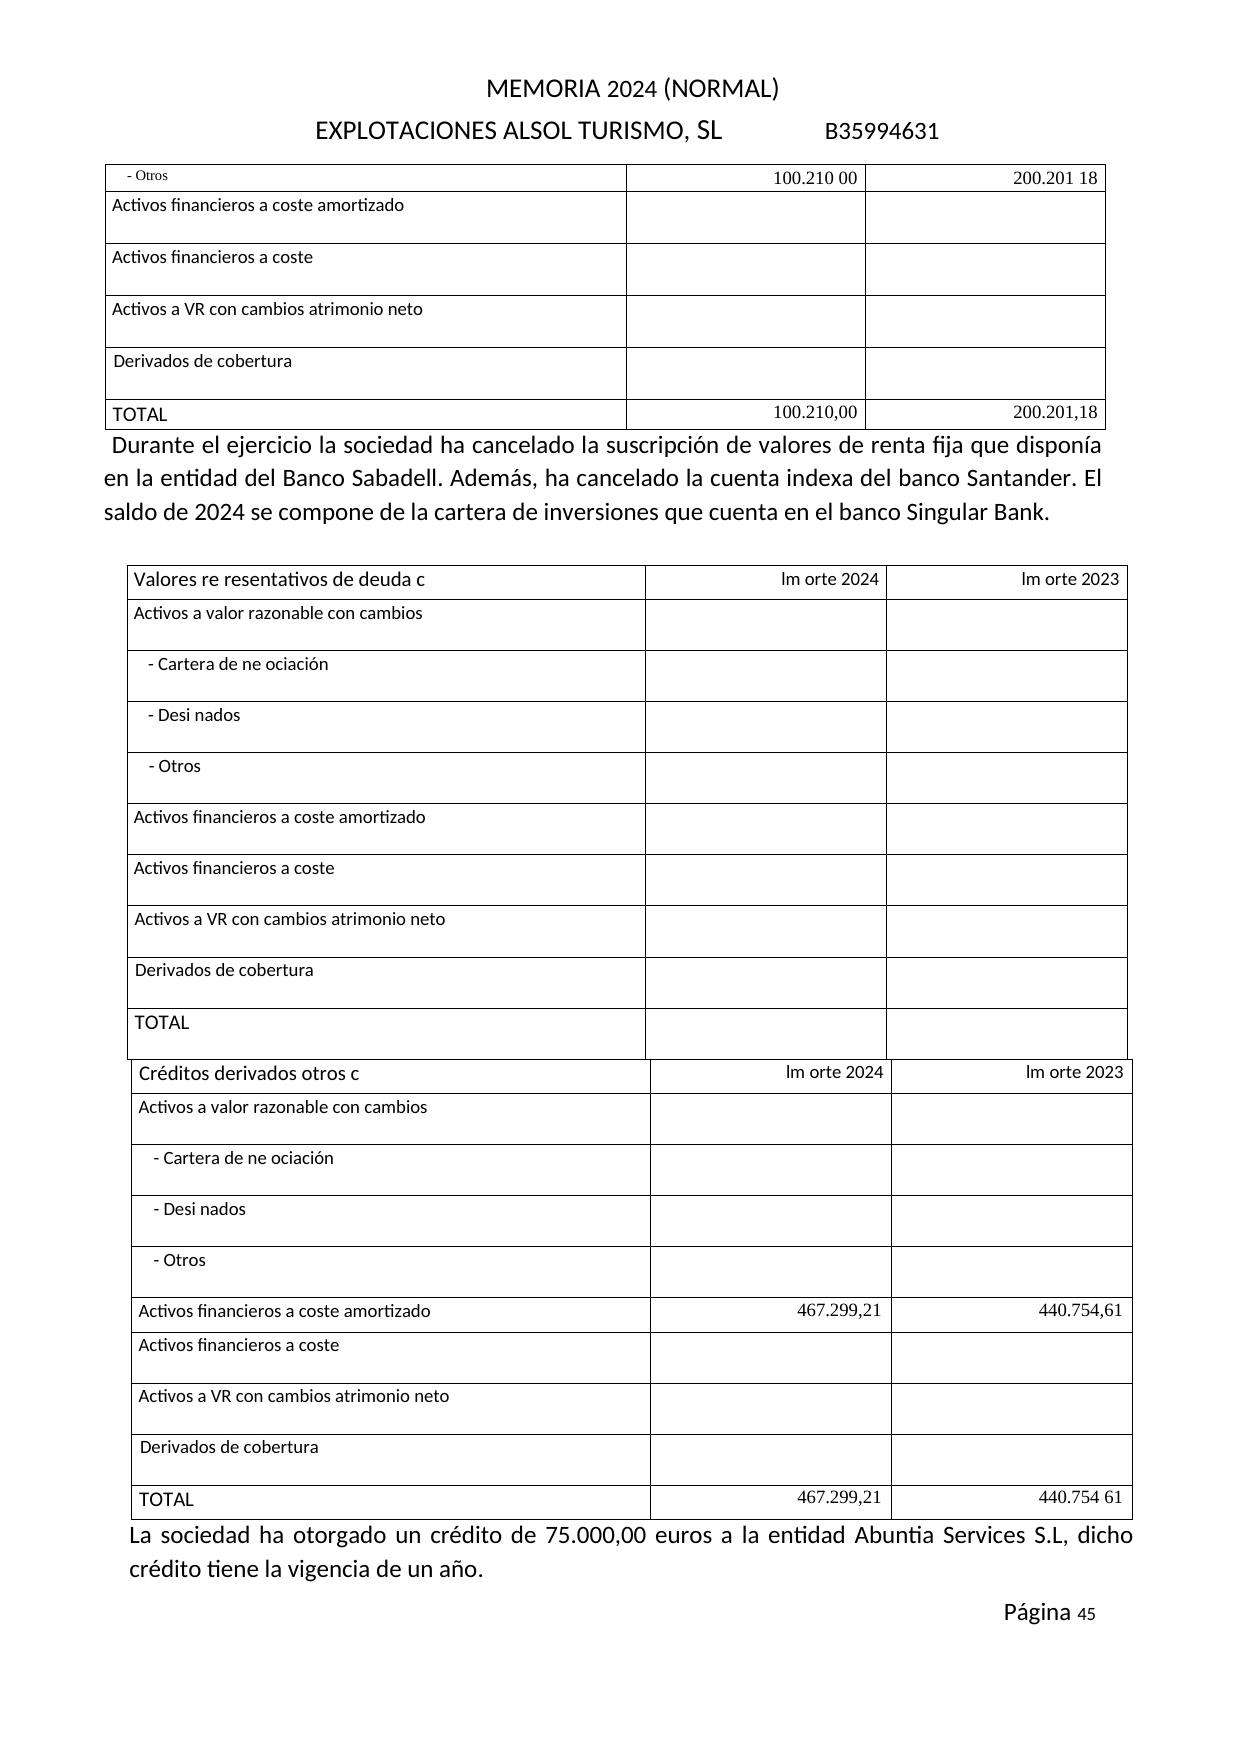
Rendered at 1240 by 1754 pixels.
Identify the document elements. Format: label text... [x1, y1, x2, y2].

table_cell [651, 1196, 891, 1246]
table_cell 100.210 00 [627, 165, 865, 191]
table_cell - Desi nados [128, 702, 645, 752]
table_header lm orte 2023 [887, 566, 1127, 599]
table_cell - Cartera de ne ociación [132, 1145, 650, 1195]
table_cell 200.201,18 [866, 400, 1105, 429]
table_cell [892, 1333, 1132, 1382]
table_cell [627, 192, 865, 243]
table_cell [1128, 1008, 1132, 1058]
table_cell [887, 753, 1127, 803]
table_cell Activos a VR con cambios atrimonio neto [128, 906, 645, 956]
table_cell [892, 1094, 1132, 1144]
table_header [1128, 565, 1132, 599]
table_cell [627, 296, 865, 347]
table_cell [866, 296, 1105, 347]
table_cell [887, 958, 1127, 1007]
table_cell TOTAL [128, 1009, 645, 1058]
table_cell Activos a VR con cambios atrimonio neto [132, 1384, 650, 1433]
table_cell [646, 651, 886, 701]
table_cell [892, 1247, 1132, 1297]
table_cell 100.210,00 [627, 400, 865, 429]
table_cell [651, 1333, 891, 1382]
table_cell - Desi nados [132, 1196, 650, 1246]
table_cell [646, 855, 886, 905]
table_cell Créditos derivados otros c [132, 1060, 650, 1093]
table_cell - Otros [106, 165, 626, 191]
table_cell [892, 1435, 1132, 1484]
table_cell [887, 855, 1127, 905]
table_cell [127, 1297, 131, 1331]
table_cell [1128, 599, 1132, 650]
table_cell Derivados de cobertura [106, 348, 626, 398]
table_cell [646, 1009, 886, 1058]
table_cell [892, 1145, 1132, 1195]
table_cell [127, 1195, 131, 1246]
table_cell [1128, 956, 1132, 1007]
table_cell [892, 1384, 1132, 1433]
table_cell [651, 1145, 891, 1195]
table_cell [646, 753, 886, 803]
table_cell [127, 1331, 131, 1382]
table_cell 467.299,21 [651, 1298, 891, 1331]
table_cell [887, 906, 1127, 956]
table_cell [866, 192, 1105, 243]
table_cell [1128, 905, 1132, 956]
table_cell [127, 1060, 131, 1093]
table_cell [127, 1485, 131, 1519]
table_cell [1128, 752, 1132, 803]
text Durante el ejercicio la sociedad ha cancelado la suscripción de valores de renta fija que disponía en la entidad del Banco Sabadell. Además, ha cancelado la cuenta indexa del banco Santander. El saldo de 2024 se compone de la cartera de inversiones que cuenta en el banco Singular Bank. [103, 429, 1104, 526]
table_cell [651, 1435, 891, 1484]
table_cell [651, 1247, 891, 1297]
table_cell 200.201 18 [866, 165, 1105, 191]
table_cell [646, 600, 886, 650]
table_cell [887, 600, 1127, 650]
table_cell [887, 651, 1127, 701]
table_cell [892, 1196, 1132, 1246]
table_cell Activos financieros a coste [106, 244, 626, 294]
table_cell [1128, 854, 1132, 905]
table_cell [887, 1009, 1127, 1058]
table_cell lm orte 2023 [892, 1060, 1132, 1093]
table_cell - Otros [128, 753, 645, 803]
table_cell 440.754,61 [892, 1298, 1132, 1331]
table_cell [646, 804, 886, 854]
table_cell [1128, 701, 1132, 752]
table_cell [127, 1383, 131, 1433]
table_cell [1128, 650, 1132, 701]
table_cell [646, 906, 886, 956]
table_cell TOTAL [132, 1486, 650, 1519]
table_cell Derivados de cobertura [132, 1435, 650, 1484]
table_cell [651, 1384, 891, 1433]
table_cell 467.299,21 [651, 1486, 891, 1519]
table_cell Activos financieros a coste amortizado [128, 804, 645, 854]
table_cell - Otros [132, 1247, 650, 1297]
table_cell Activos financieros a coste amortizado [106, 192, 626, 243]
table_cell Activos a VR con cambios atrimonio neto [106, 296, 626, 347]
table_cell [127, 1434, 131, 1484]
table_cell [627, 244, 865, 294]
table_cell [627, 348, 865, 398]
table_cell [651, 1094, 891, 1144]
table_cell [866, 244, 1105, 294]
text La sociedad ha otorgado un crédito de 75.000,00 euros a la entidad Abuntia Services S.L, dicho crédito tiene la vigencia de un año. [129, 1519, 1135, 1583]
table_cell Activos financieros a coste [132, 1333, 650, 1382]
table_cell [1128, 803, 1132, 854]
table_cell 440.754 61 [892, 1486, 1132, 1519]
table_cell Activos a valor razonable con cambios [132, 1094, 650, 1144]
table_cell [887, 804, 1127, 854]
table_cell lm orte 2024 [651, 1060, 891, 1093]
table_cell Activos a valor razonable con cambios [128, 600, 645, 650]
table_cell - Cartera de ne ociación [128, 651, 645, 701]
table_cell Activos financieros a coste [128, 855, 645, 905]
table_header lm orte 2024 [646, 566, 886, 599]
table_cell TOTAL [106, 400, 626, 429]
table_cell Activos financieros a coste amortizado [132, 1298, 650, 1331]
table_cell [127, 1144, 131, 1195]
table_cell [866, 348, 1105, 398]
table_cell [646, 958, 886, 1007]
table_header Valores re resentativos de deuda c [128, 566, 645, 599]
table_cell Derivados de cobertura [128, 958, 645, 1007]
table_cell [127, 1246, 131, 1297]
table_cell [646, 702, 886, 752]
table_cell [887, 702, 1127, 752]
table_cell [127, 1093, 131, 1144]
